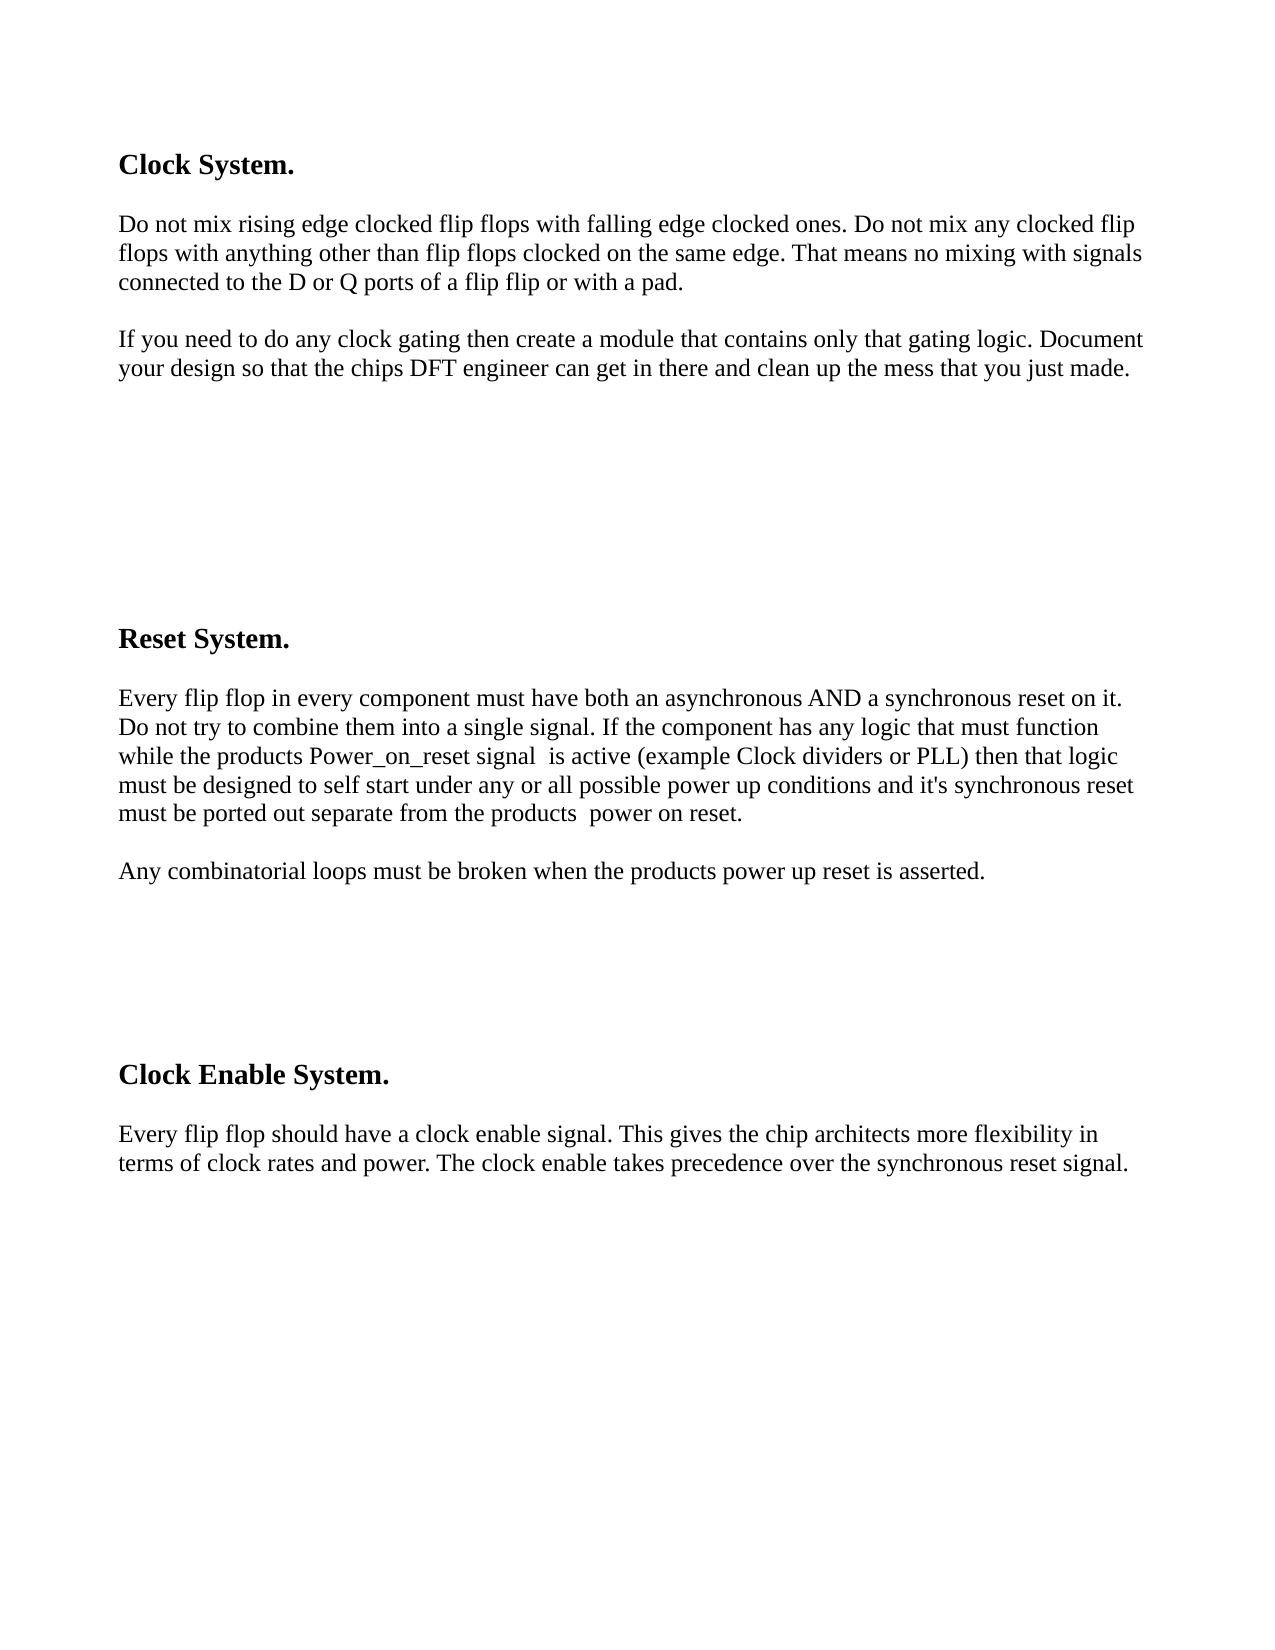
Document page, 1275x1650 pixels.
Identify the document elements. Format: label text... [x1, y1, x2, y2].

text Do not mix rising edge clocked flip flops with falling edge clocked ones. Do not mix any clocked flip flops with anything other than flip flops clocked on the same edge. That means no mixing with signals connected to the D or Q ports of a flip flip or with a pad. [118, 209, 1157, 295]
text Every flip flop in every component must have both an asynchronous AND a synchronous reset on it. Do not try to combine them into a single signal. If the component has any logic that must function while the products Power_on_reset signal is active (example Clock dividers or PLL) then that logic must be designed to self start under any or all possible power up conditions and it's synchronous reset must be ported out separate from the products power on reset. [118, 683, 1157, 827]
text Every flip flop should have a clock enable signal. This gives the chip architects more flexibility in terms of clock rates and power. The clock enable takes precedence over the synchronous reset signal. [118, 1119, 1157, 1177]
text Any combinatorial loops must be broken when the products power up reset is asserted. [118, 856, 1157, 885]
text Clock System. [118, 147, 1157, 180]
text Clock Enable System. [118, 1057, 1157, 1091]
text Reset System. [118, 621, 1157, 655]
text If you need to do any clock gating then create a module that contains only that gating logic. Document your design so that the chips DFT engineer can get in there and clean up the mess that you just made. [118, 324, 1157, 382]
